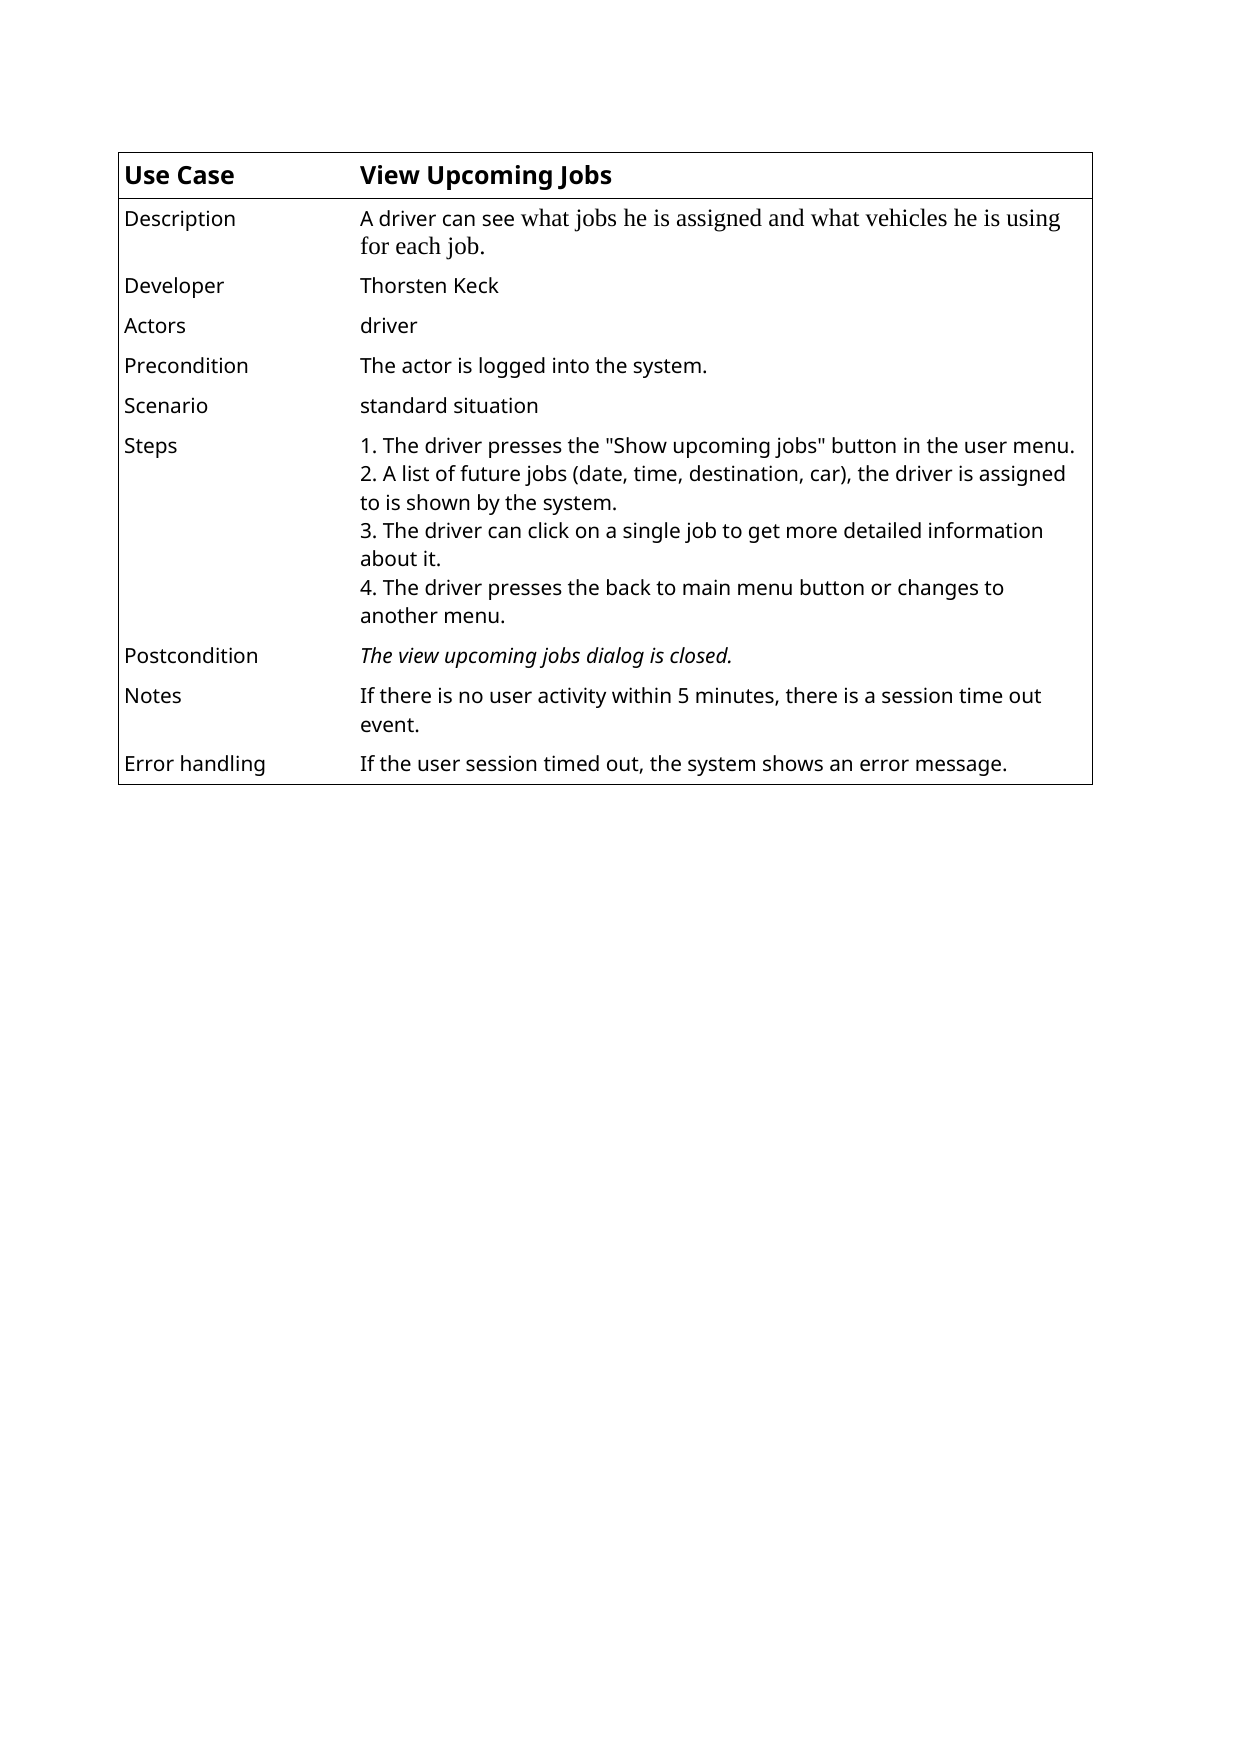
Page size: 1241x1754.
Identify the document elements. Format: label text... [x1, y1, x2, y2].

table_cell Error handling [119, 744, 354, 784]
table_cell Developer [119, 266, 354, 305]
table_cell Thorsten Keck [354, 266, 1092, 305]
table_cell Scenario [119, 385, 354, 425]
table_cell Notes [119, 676, 354, 744]
table_header Use Case [119, 153, 354, 198]
table_cell Precondition [119, 345, 354, 385]
table_cell standard situation [354, 385, 1092, 425]
table_cell If there is no user activity within 5 minutes, there is a session time out event. [354, 676, 1092, 744]
table_header View Upcoming Jobs [354, 153, 1092, 198]
table_cell If the user session timed out, the system shows an error message. [354, 744, 1092, 784]
table_cell Postcondition [119, 636, 354, 676]
table_cell Steps [119, 425, 354, 636]
table_cell A driver can see what jobs he is assigned and what vehicles he is using for each job. [354, 199, 1092, 266]
table_cell driver [354, 305, 1092, 345]
table_cell The view upcoming jobs dialog is closed. [354, 636, 1092, 676]
table_cell Description [119, 199, 354, 266]
table_cell Actors [119, 305, 354, 345]
table_cell 1. The driver presses the "Show upcoming jobs" button in the user menu. 2. A list of future jobs (date, time, destination, car), the driver is assigned to is shown by the system. 3. The driver can click on a single job to get more detailed information about it. 4. The driver presses the back to main menu button or changes to another menu. [354, 425, 1092, 636]
table_cell The actor is logged into the system. [354, 345, 1092, 385]
